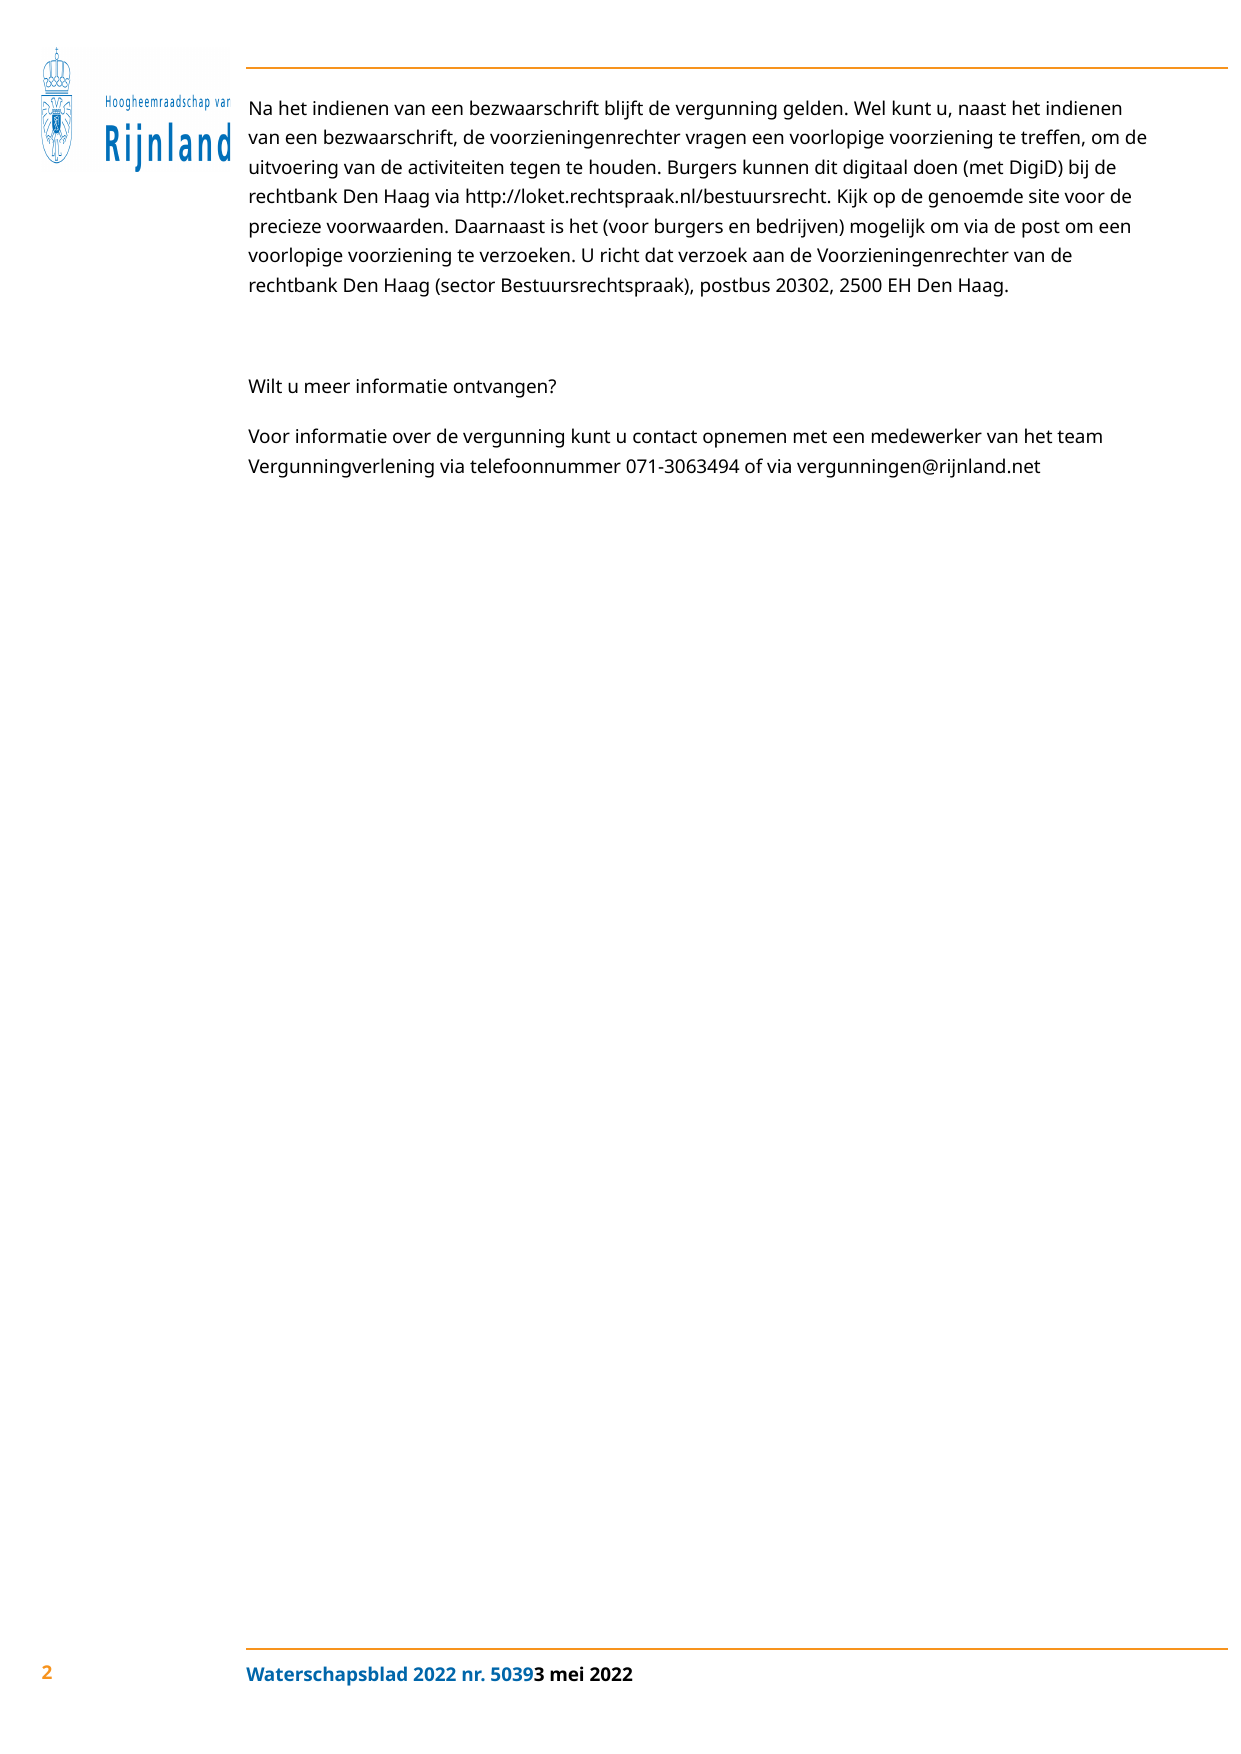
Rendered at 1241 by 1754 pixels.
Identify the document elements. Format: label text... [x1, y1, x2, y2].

text Voor informatie over de vergunning kunt u contact opnemen met een medewerker van het team Vergunningverlening via telefoonnummer 071-3063494 of via vergunningen@rijnland.net [248, 423, 1152, 479]
text Na het indienen van een bezwaarschrift blijft de vergunning gelden. Wel kunt u, naast het indienen van een bezwaarschrift, de voorzieningenrechter vragen een voorlopige voorziening te treffen, om de uitvoering van de activiteiten tegen te houden. Burgers kunnen dit digitaal doen (met DigiD) bij de rechtbank Den Haag via http://loket.rechtspraak.nl/bestuursrecht. Kijk op de genoemde site voor de precieze voorwaarden. Daarnaast is het (voor burgers en bedrijven) mogelijk om via de post om een voorlopige voorziening te verzoeken. U richt dat verzoek aan de Voorzieningenrechter van de rechtbank Den Haag (sector Bestuursrechtspraak), postbus 20302, 2500 EH Den Haag. [248, 95, 1152, 298]
text Wilt u meer informatie ontvangen? [248, 373, 1152, 399]
picture [41, 47, 231, 172]
